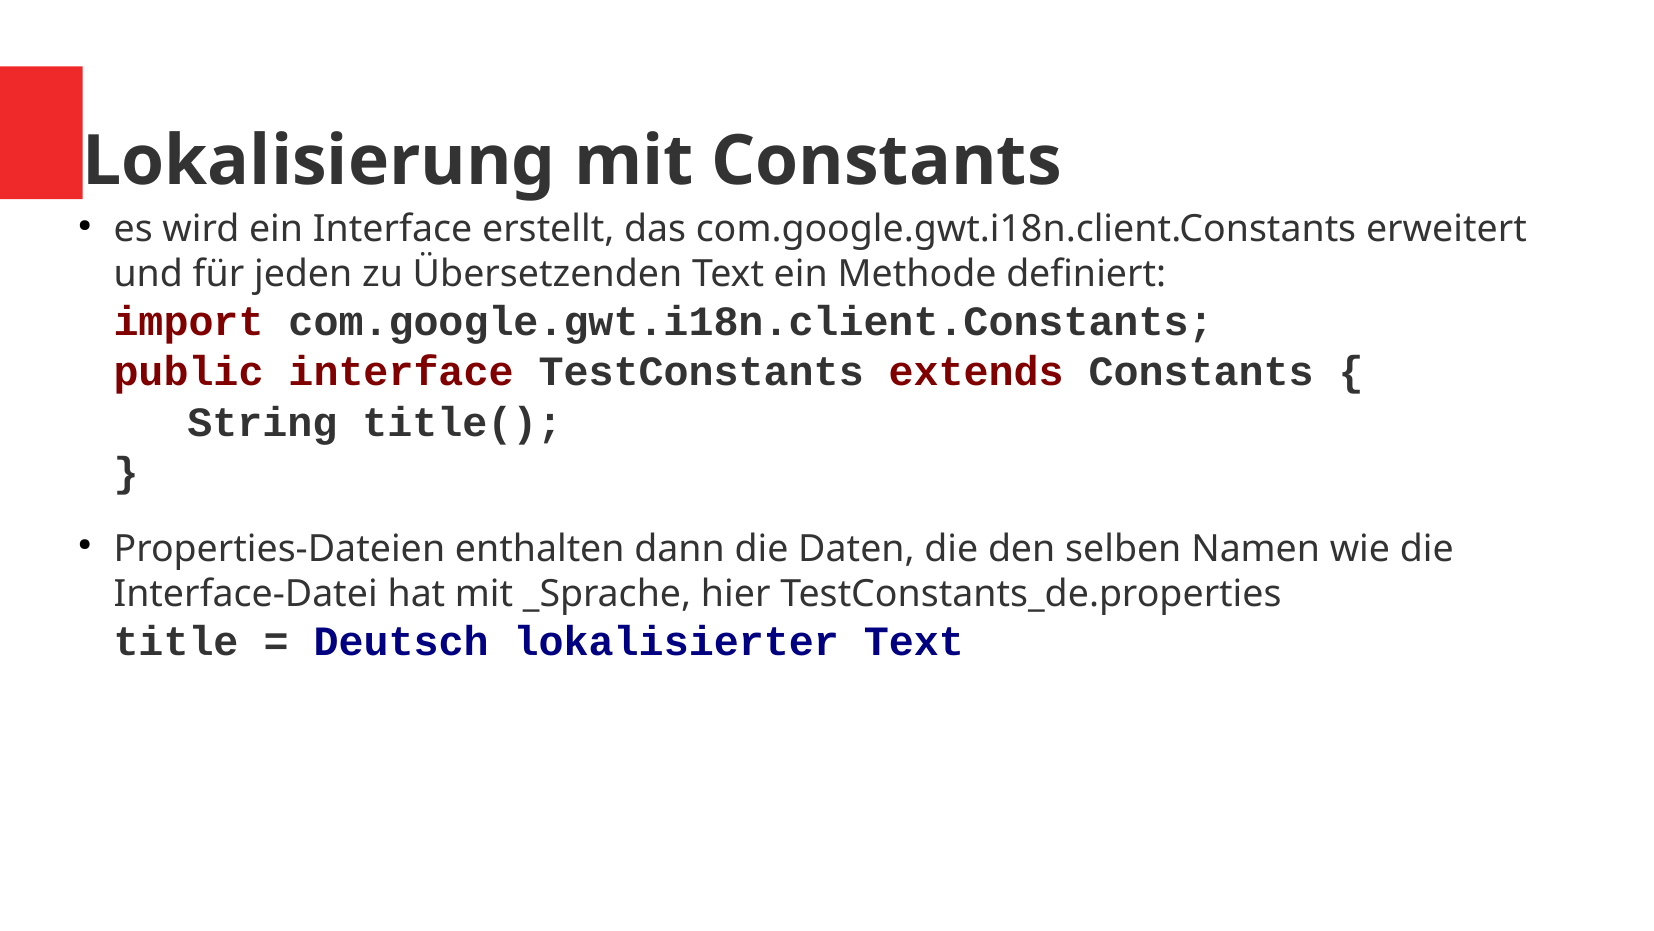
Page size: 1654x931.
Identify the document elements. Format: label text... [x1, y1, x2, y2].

title Lokalisierung mit Constants [82, 33, 1571, 196]
text_box es wird ein Interface erstellt, das com.google.gwt.i18n.client.Constants erweitert und für jeden zu Übersetzenden Text ein Methode definiert: import com.google.gwt.i18n.client.Constants; public interface TestConstants extends Constants { String title(); } Properties-Dateien enthalten dann die Daten, die den selben Namen wie die Interface-Datei hat mit _Sprache, hier TestConstants_de.properties title = Deutsch lokalisierter Text [78, 204, 1589, 792]
